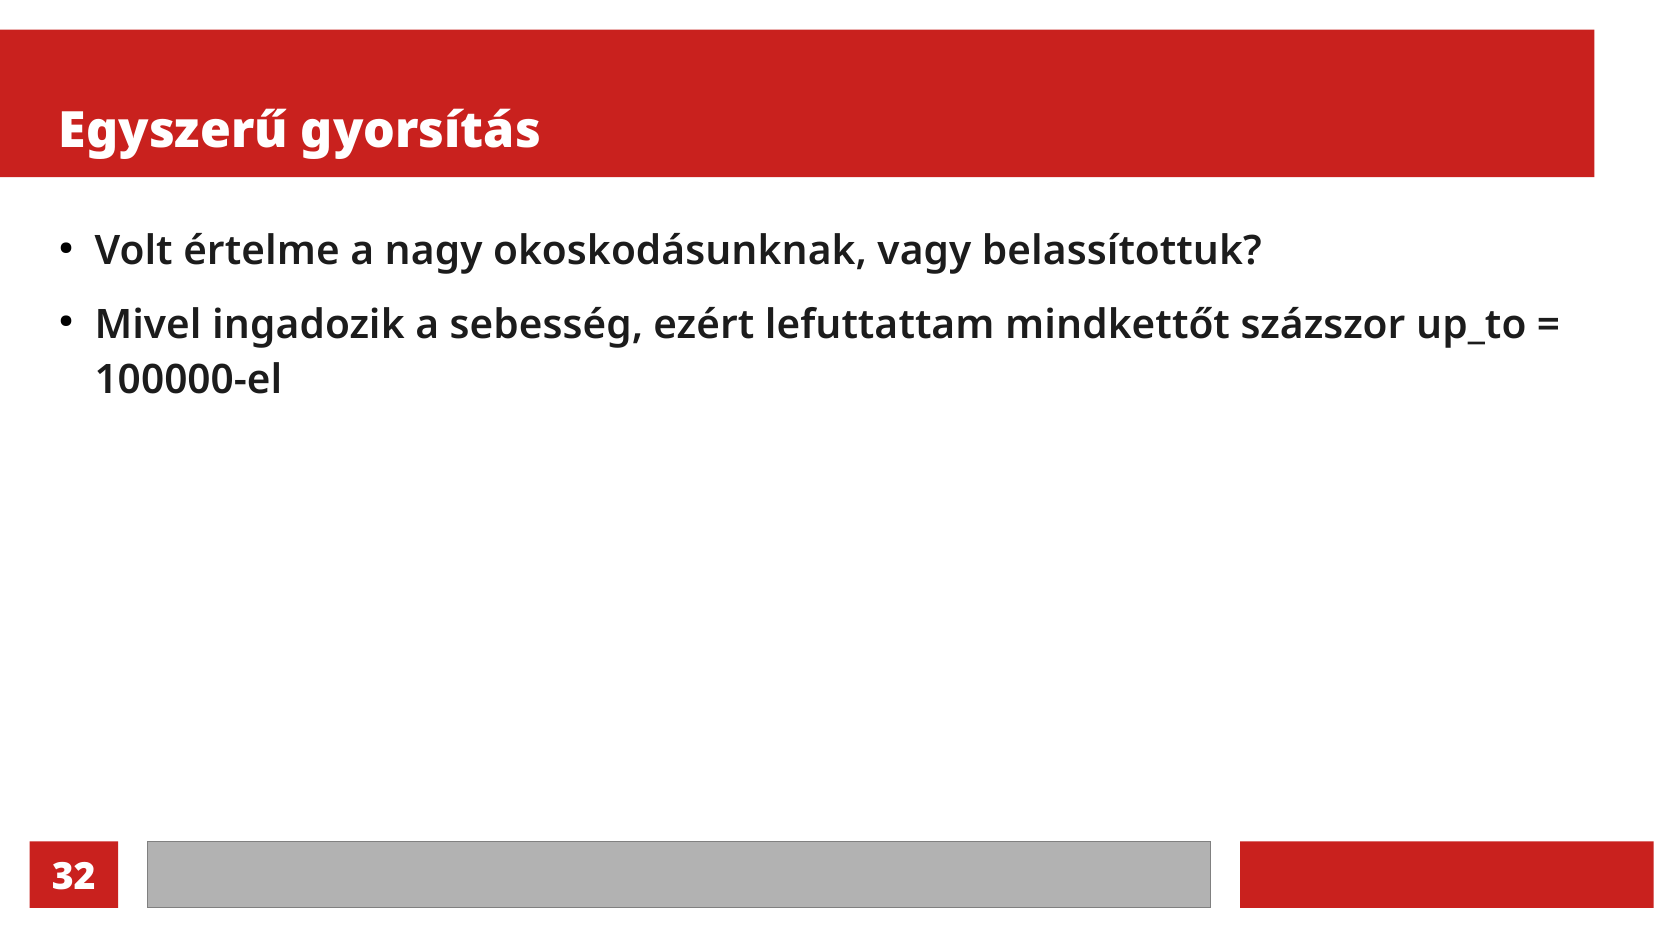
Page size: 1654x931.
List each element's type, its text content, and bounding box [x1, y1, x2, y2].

title Egyszerű gyorsítás [59, 44, 1595, 163]
list Volt értelme a nagy okoskodásunknak, vagy belassítottuk? Mivel ingadozik a sebesség, ezért lefuttattam mindkettőt százszor up_to = 100000-el [59, 221, 1565, 768]
